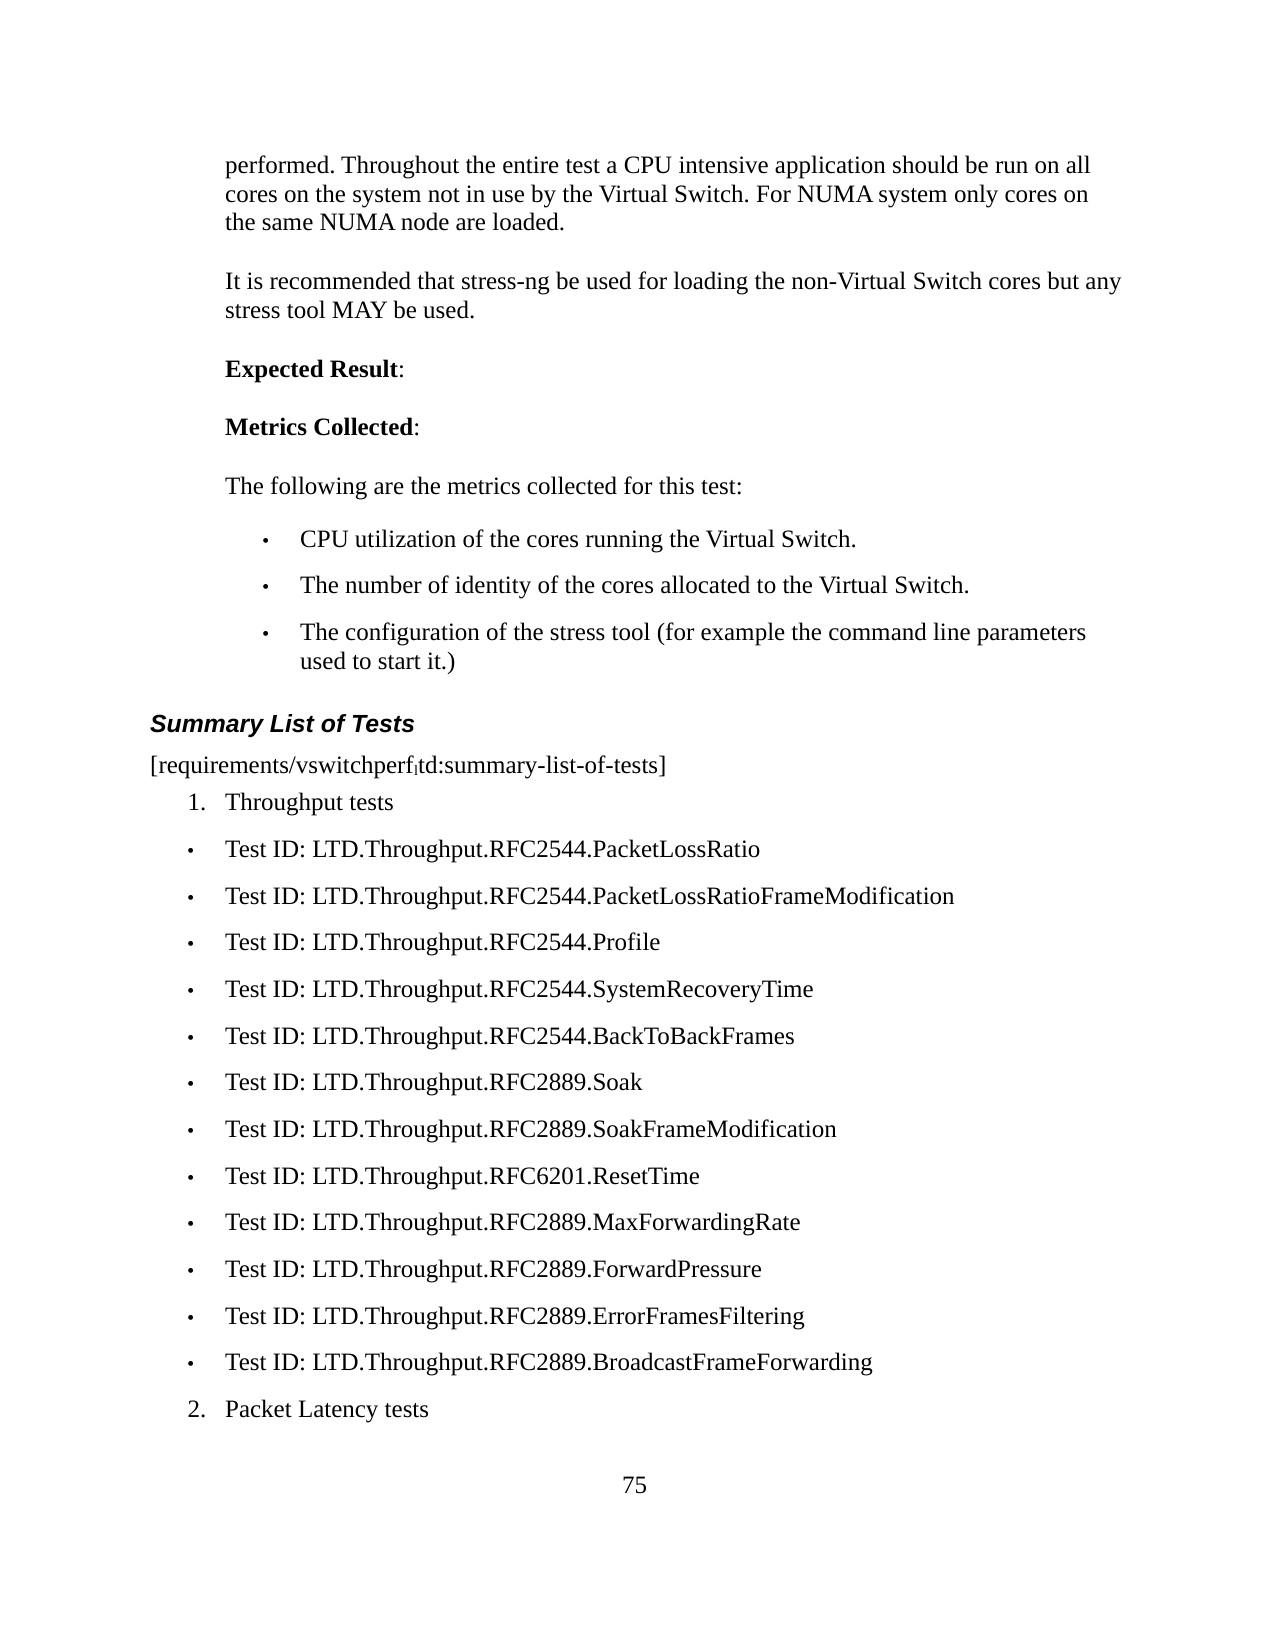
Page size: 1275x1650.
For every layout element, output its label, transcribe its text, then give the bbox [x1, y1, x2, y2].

list Test ID: LTD.Throughput.RFC2889.Soak [187, 1067, 1125, 1096]
list Throughput tests [187, 787, 1125, 816]
list Test ID: LTD.Throughput.RFC2889.SoakFrameModification [187, 1114, 1125, 1143]
list Test ID: LTD.Throughput.RFC2889.MaxForwardingRate [187, 1207, 1125, 1236]
text performed. Throughout the entire test a CPU intensive application should be run on all cores on the system not in use by the Virtual Switch. For NUMA system only cores on the same NUMA node are loaded. [225, 150, 1125, 236]
list Test ID: LTD.Throughput.RFC2889.BroadcastFrameForwarding [187, 1347, 1125, 1376]
text It is recommended that stress-ng be used for loading the non-Virtual Switch cores but any stress tool MAY be used. [225, 266, 1125, 324]
list Test ID: LTD.Throughput.RFC2544.BackToBackFrames [187, 1021, 1125, 1049]
list Test ID: LTD.Throughput.RFC2544.PacketLossRatio [187, 834, 1125, 863]
subtitle Summary List of Tests [150, 709, 1125, 737]
text Expected Result: [225, 354, 1125, 382]
text Metrics Collected: [225, 412, 1125, 441]
list The number of identity of the cores allocated to the Virtual Switch. [262, 571, 1125, 599]
list Test ID: LTD.Throughput.RFC2544.PacketLossRatioFrameModification [187, 881, 1125, 909]
list Test ID: LTD.Throughput.RFC6201.ResetTime [187, 1161, 1125, 1189]
text The following are the metrics collected for this test: [225, 471, 1125, 500]
list Test ID: LTD.Throughput.RFC2544.Profile [187, 927, 1125, 956]
list Test ID: LTD.Throughput.RFC2889.ForwardPressure [187, 1254, 1125, 1283]
text [requirements/vswitchperfltd:summary-list-of-tests] [150, 750, 1125, 778]
list The configuration of the stress tool (for example the command line parameters used to start it.) [262, 617, 1125, 675]
list Packet Latency tests [187, 1394, 1125, 1423]
list CPU utilization of the cores running the Virtual Switch. [262, 524, 1125, 553]
list Test ID: LTD.Throughput.RFC2889.ErrorFramesFiltering [187, 1301, 1125, 1329]
list Test ID: LTD.Throughput.RFC2544.SystemRecoveryTime [187, 974, 1125, 1003]
